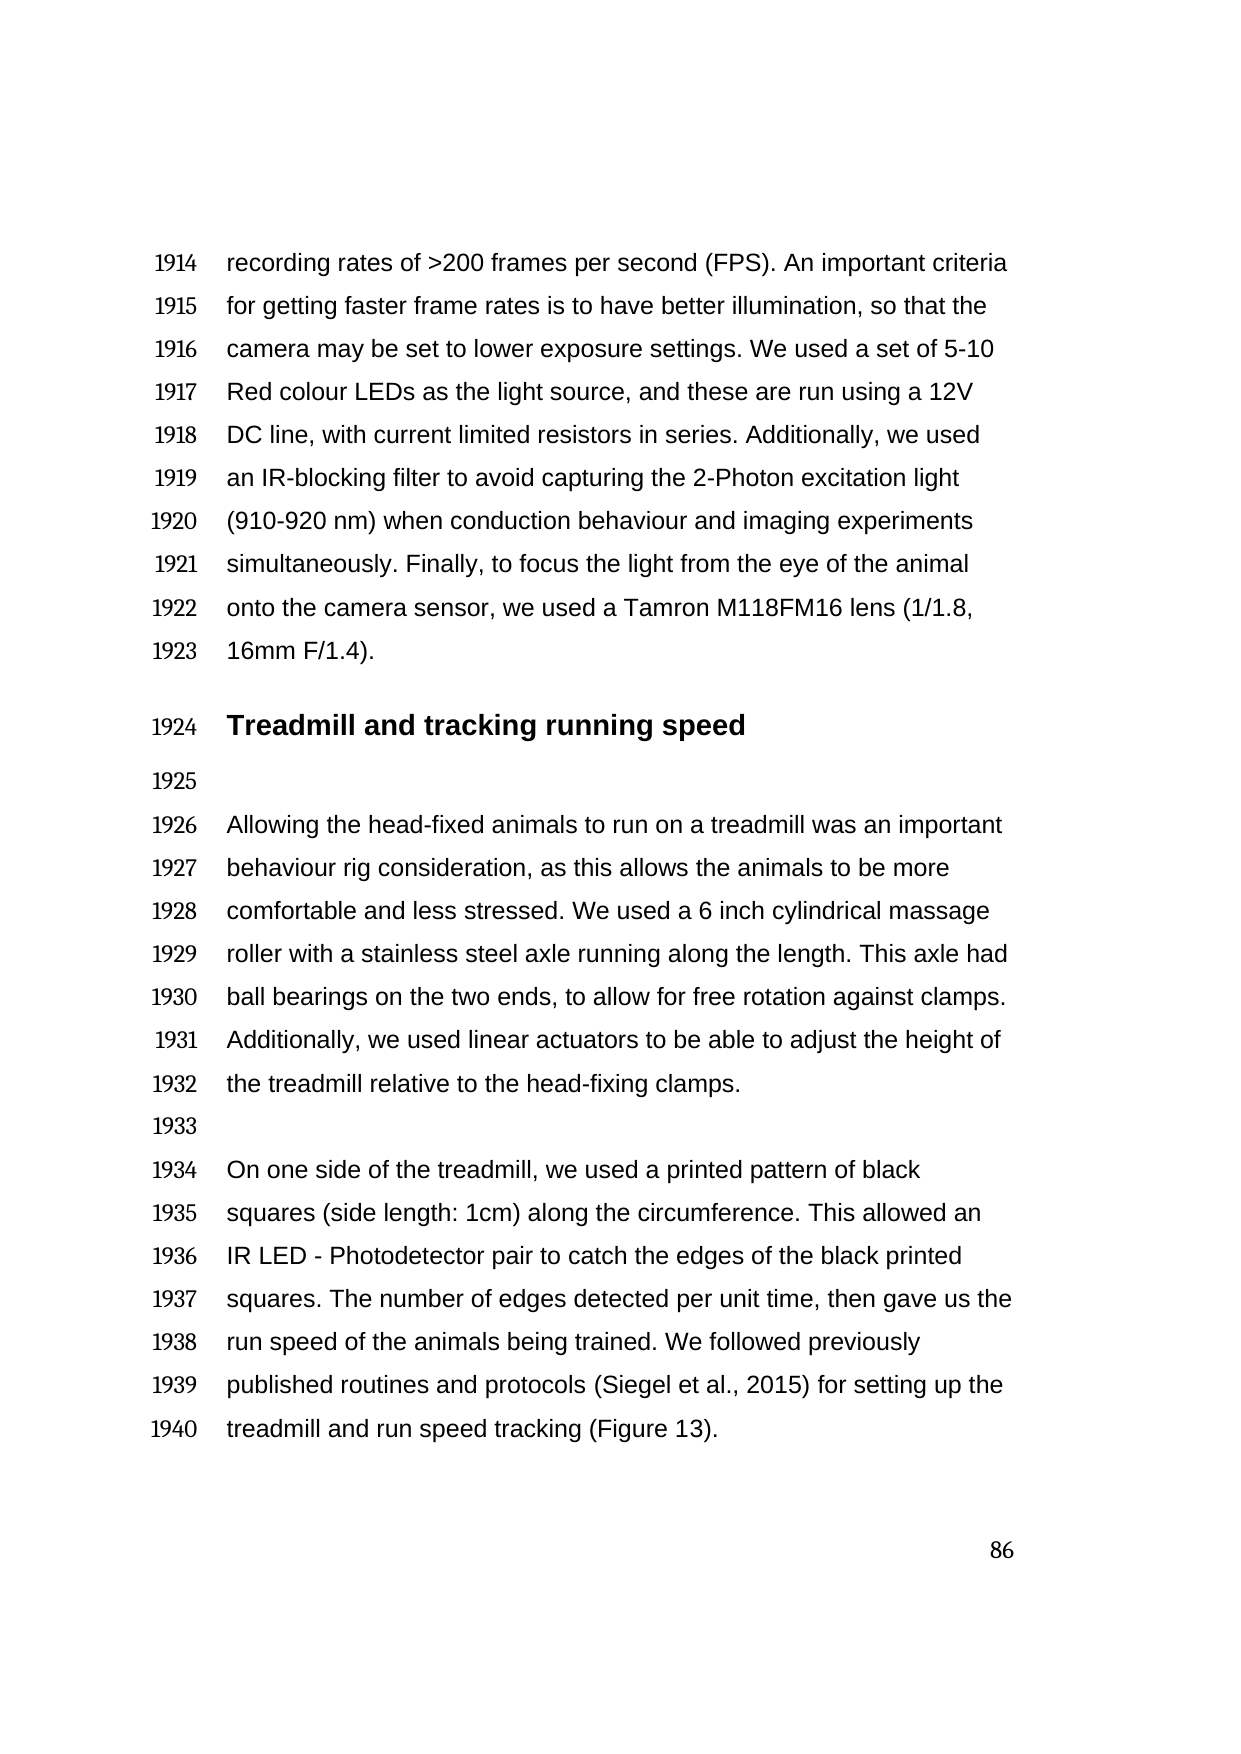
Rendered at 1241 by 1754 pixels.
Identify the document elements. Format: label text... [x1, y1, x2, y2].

subtitle Treadmill and tracking running speed [226, 708, 1014, 742]
text On one side of the treadmill, we used a printed pattern of black squares (side length: 1cm) along the circumference. This allowed an IR LED - Photodetector pair to catch the edges of the black printed squares. The number of edges detected per unit time, then gave us the run speed of the animals being trained. We followed previously published routines and protocols (Siegel et al., 2015) for setting up the treadmill and run speed tracking (Figure 13). [226, 1155, 1014, 1442]
text Allowing the head-fixed animals to run on a treadmill was an important behaviour rig consideration, as this allows the animals to be more comfortable and less stressed. We used a 6 inch cylindrical massage roller with a stainless steel axle running along the length. This axle had ball bearings on the two ends, to allow for free rotation against clamps. Additionally, we used linear actuators to be able to adjust the height of the treadmill relative to the head-fixing clamps. [226, 810, 1014, 1097]
text recording rates of >200 frames per second (FPS). An important criteria for getting faster frame rates is to have better illumination, so that the camera may be set to lower exposure settings. We used a set of 5-10 Red colour LEDs as the light source, and these are run using a 12V DC line, with current limited resistors in series. Additionally, we used an IR-blocking filter to avoid capturing the 2-Photon excitation light (910-920 nm) when conduction behaviour and imaging experiments simultaneously. Finally, to focus the light from the eye of the animal onto the camera sensor, we used a Tamron M118FM16 lens (1/1.8, 16mm F/1.4). [226, 248, 1014, 664]
